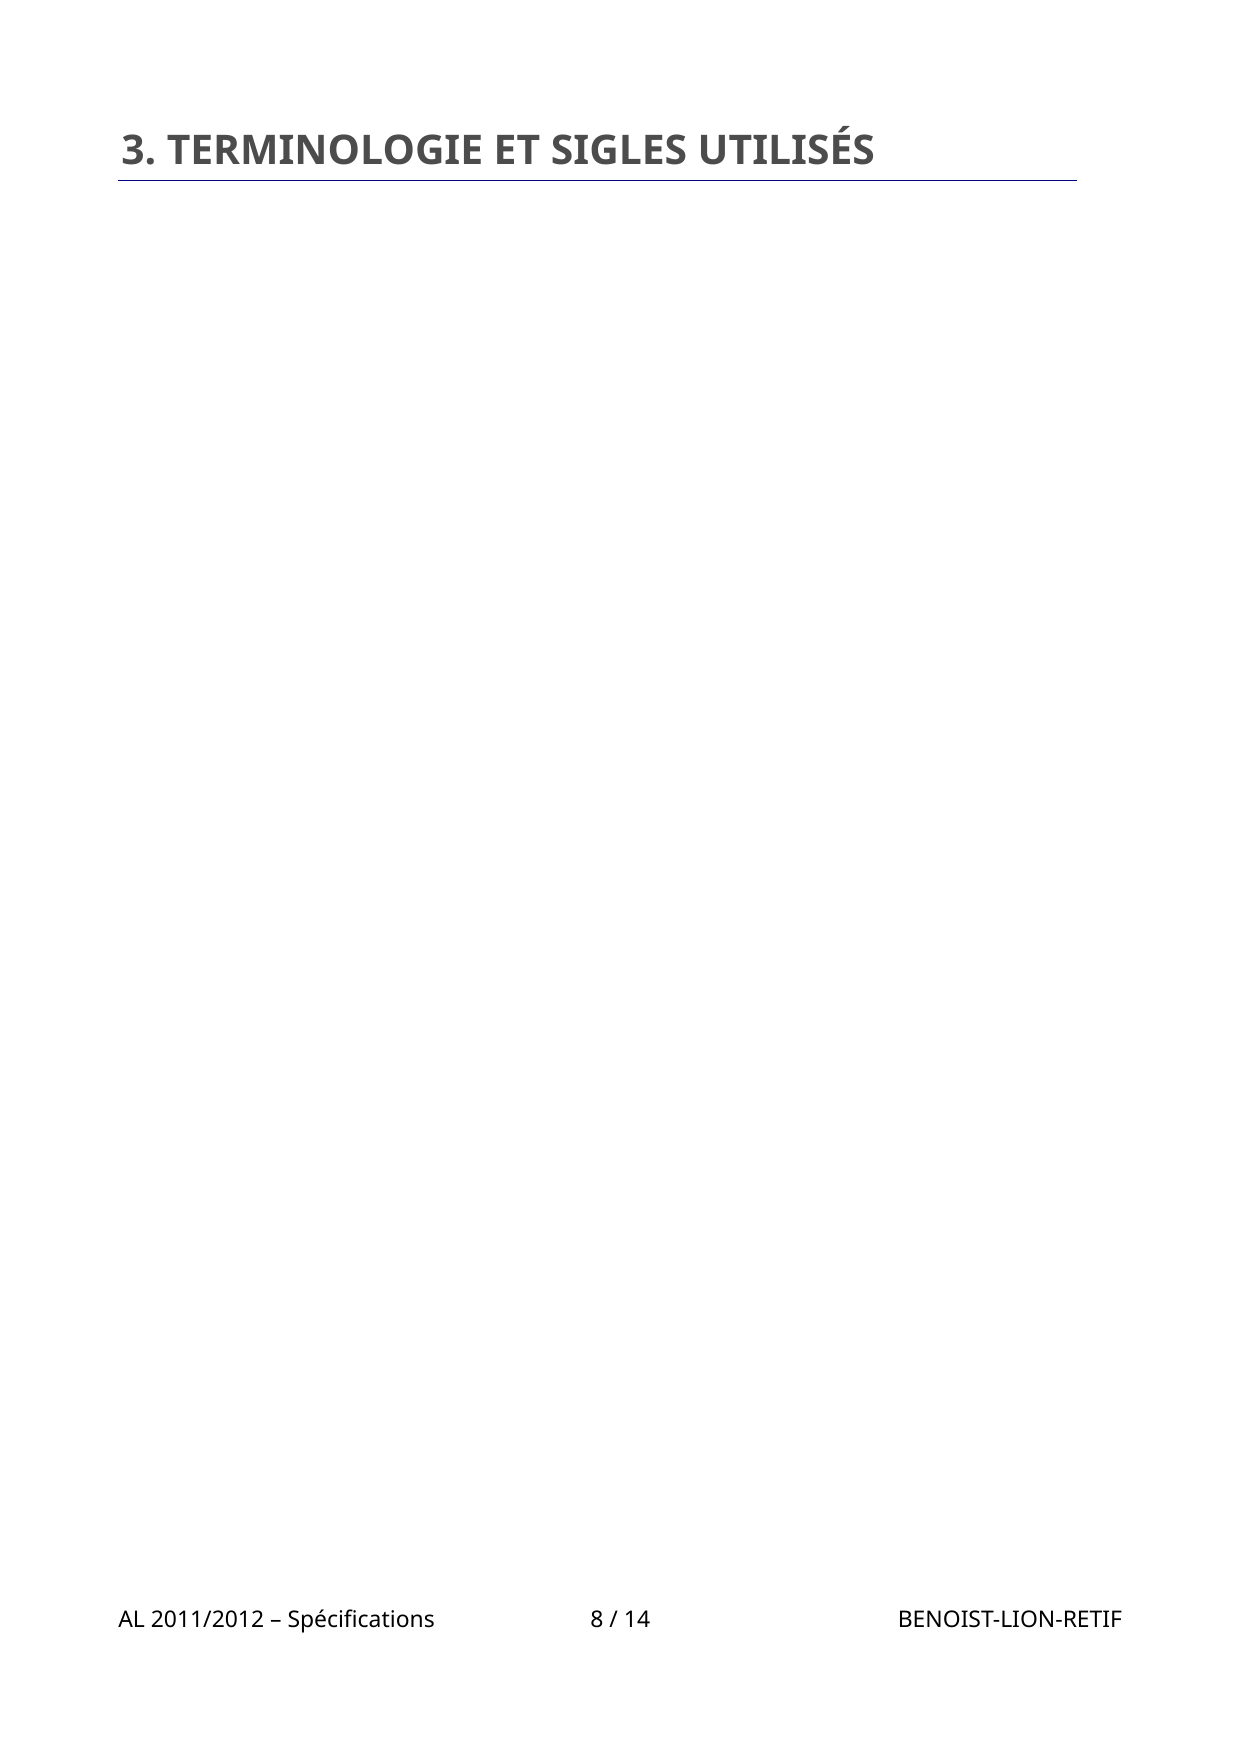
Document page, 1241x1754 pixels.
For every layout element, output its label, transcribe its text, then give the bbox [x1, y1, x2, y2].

subtitle 3. Terminologie et sigles utilisés [118, 118, 1077, 180]
